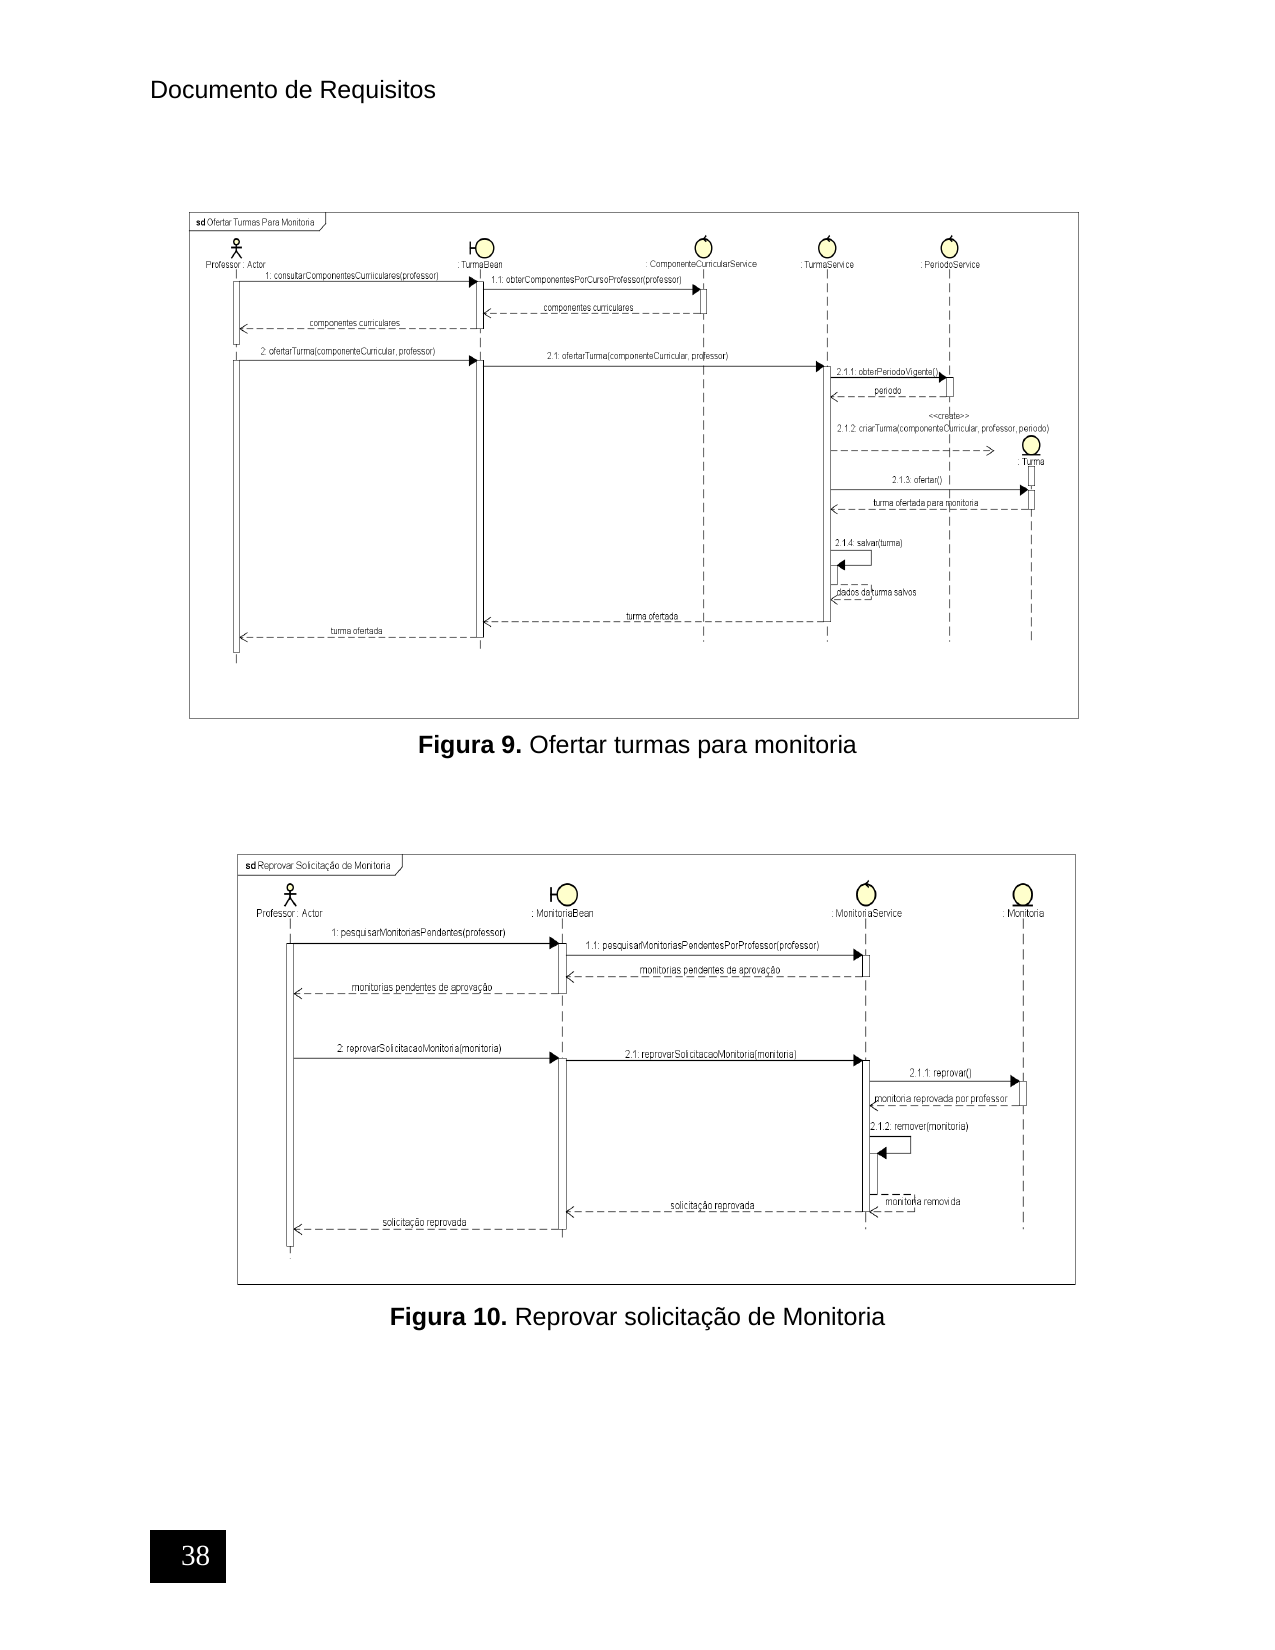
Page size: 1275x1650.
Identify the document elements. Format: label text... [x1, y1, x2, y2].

text Figura 10. Reprovar solicitação de Monitoria [150, 1302, 1125, 1331]
picture [182, 204, 1085, 725]
text Figura 9. Ofertar turmas para monitoria [150, 714, 1125, 759]
picture [230, 845, 1082, 1293]
